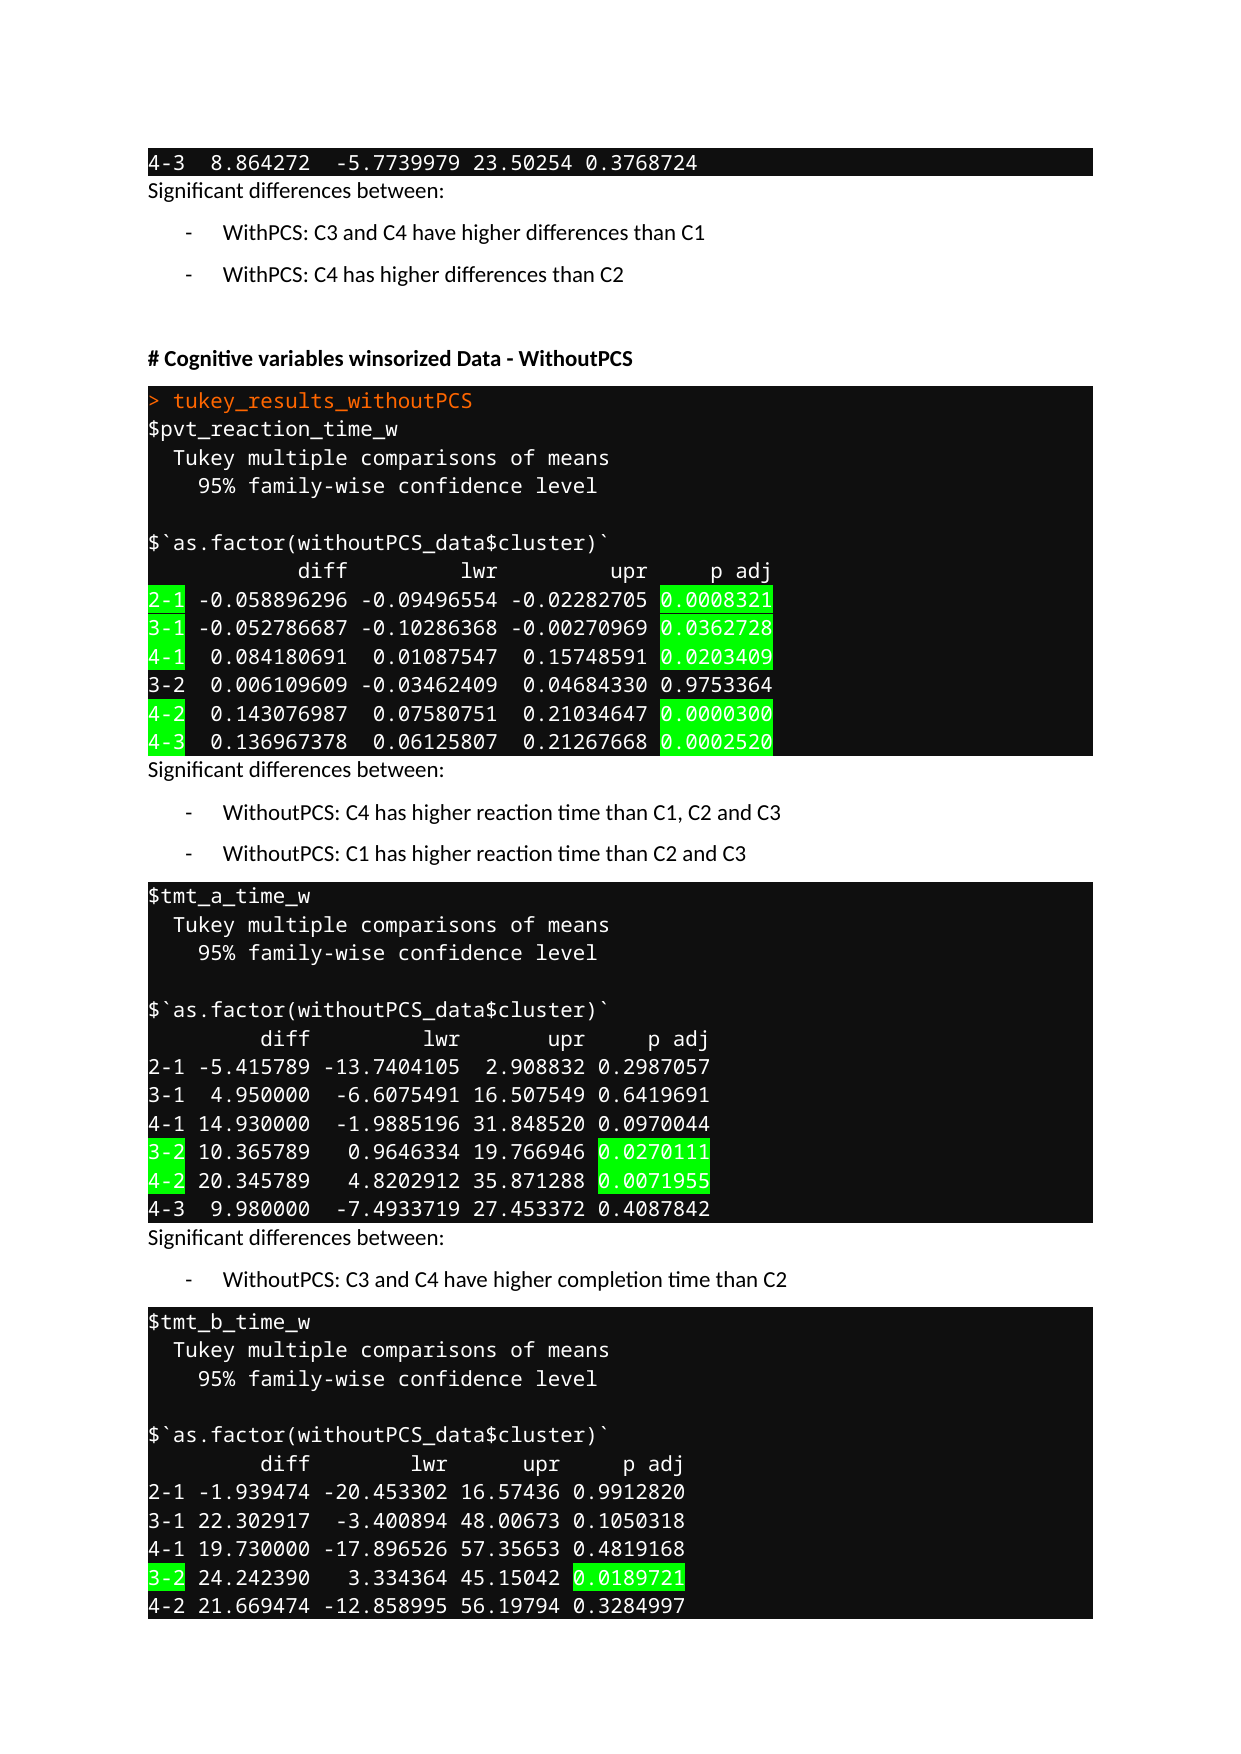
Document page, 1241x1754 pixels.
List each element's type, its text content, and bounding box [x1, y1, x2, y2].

text Tukey multiple comparisons of means [148, 443, 1093, 471]
text 3-1 4.950000 -6.6075491 16.507549 0.6419691 [148, 1081, 1093, 1109]
text $`as.factor(withoutPCS_data$cluster)` [148, 528, 1093, 557]
text Tukey multiple comparisons of means [148, 910, 1093, 938]
text $`as.factor(withoutPCS_data$cluster)` [148, 995, 1093, 1024]
text 4-3 8.864272 -5.7739979 23.50254 0.3768724 [148, 148, 1093, 176]
text 95% family-wise confidence level [148, 938, 1093, 967]
text 3-1 -0.052786687 -0.10286368 -0.00270969 0.0362728 [148, 613, 1093, 642]
text 4-1 19.730000 -17.896526 57.35653 0.4819168 [148, 1534, 1093, 1563]
text 4-3 0.136967378 0.06125807 0.21267668 0.0002520 [148, 727, 1093, 756]
list WithoutPCS: C3 and C4 have higher completion time than C2 [185, 1265, 1093, 1293]
text diff lwr upr p adj [148, 1449, 1093, 1477]
text # Cognitive variables winsorized Data - WithoutPCS [148, 344, 1093, 372]
list WithPCS: C4 has higher differences than C2 [185, 260, 1093, 288]
text 2-1 -1.939474 -20.453302 16.57436 0.9912820 [148, 1477, 1093, 1506]
text 4-2 21.669474 -12.858995 56.19794 0.3284997 [148, 1591, 1093, 1619]
text $tmt_b_time_w [148, 1307, 1093, 1335]
text 3-2 0.006109609 -0.03462409 0.04684330 0.9753364 [148, 670, 1093, 699]
text diff lwr upr p adj [148, 1024, 1093, 1052]
text 4-2 0.143076987 0.07580751 0.21034647 0.0000300 [148, 699, 1093, 727]
text 4-1 14.930000 -1.9885196 31.848520 0.0970044 [148, 1109, 1093, 1137]
text Significant differences between: [148, 1223, 1093, 1251]
list WithoutPCS: C4 has higher reaction time than C1, C2 and C3 [185, 798, 1093, 826]
text Significant differences between: [148, 756, 1093, 784]
text $pvt_reaction_time_w [148, 414, 1093, 443]
text Tukey multiple comparisons of means [148, 1335, 1093, 1364]
text Significant differences between: [148, 176, 1093, 204]
text > tukey_results_withoutPCS [148, 386, 1093, 414]
text $tmt_a_time_w [148, 882, 1093, 910]
text 3-2 24.242390 3.334364 45.15042 0.0189721 [148, 1563, 1093, 1591]
text 95% family-wise confidence level [148, 1364, 1093, 1392]
text 95% family-wise confidence level [148, 471, 1093, 500]
list WithPCS: C3 and C4 have higher differences than C1 [185, 218, 1093, 246]
text 4-3 9.980000 -7.4933719 27.453372 0.4087842 [148, 1194, 1093, 1223]
text $`as.factor(withoutPCS_data$cluster)` [148, 1421, 1093, 1449]
text 3-2 10.365789 0.9646334 19.766946 0.0270111 [148, 1137, 1093, 1166]
text 3-1 22.302917 -3.400894 48.00673 0.1050318 [148, 1506, 1093, 1534]
list WithoutPCS: C1 has higher reaction time than C2 and C3 [185, 839, 1093, 868]
text diff lwr upr p adj [148, 557, 1093, 585]
text 4-2 20.345789 4.8202912 35.871288 0.0071955 [148, 1166, 1093, 1194]
text 4-1 0.084180691 0.01087547 0.15748591 0.0203409 [148, 642, 1093, 670]
text 2-1 -5.415789 -13.7404105 2.908832 0.2987057 [148, 1052, 1093, 1081]
text 2-1 -0.058896296 -0.09496554 -0.02282705 0.0008321 [148, 585, 1093, 613]
